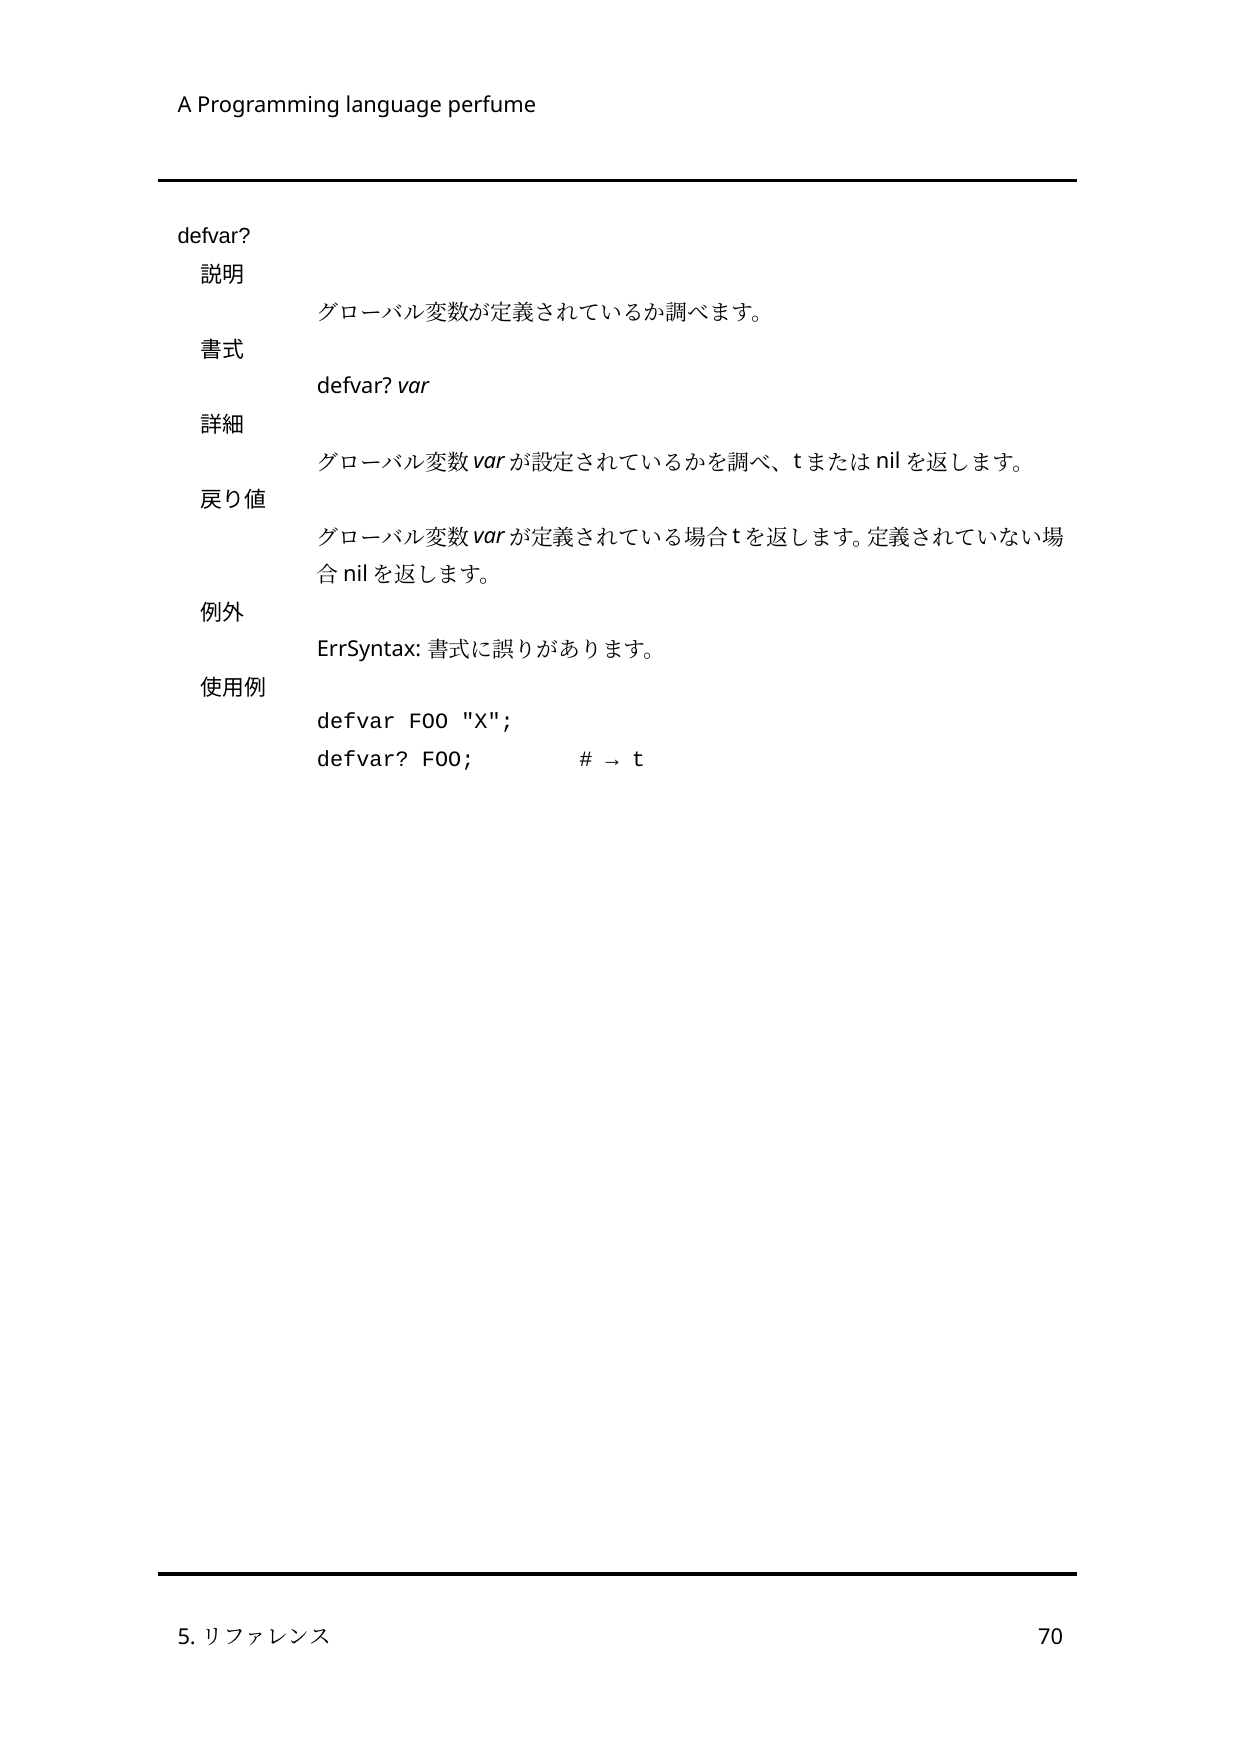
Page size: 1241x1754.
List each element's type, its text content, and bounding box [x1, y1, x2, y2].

table_cell 戻り値 [200, 479, 317, 592]
subtitle defvar? [177, 217, 1063, 254]
table_cell defvar FOO "X"; defvar? FOO; # → t [317, 667, 1063, 779]
table_cell defvar? var [317, 329, 1063, 404]
table_cell 詳細 [200, 404, 317, 479]
table_header 説明 [200, 254, 317, 329]
table_cell グローバル変数varが定義されている場合tを返します。定義されていない場合nilを返します。 [317, 479, 1063, 592]
table_cell グローバル変数varが設定されているかを調べ、tまたはnilを返します。 [317, 404, 1063, 479]
table_cell ErrSyntax: 書式に誤りがあります。 [317, 592, 1063, 667]
table_cell 書式 [200, 329, 317, 404]
table_header グローバル変数が定義されているか調べます。 [317, 254, 1063, 329]
table_cell 使用例 [200, 667, 317, 779]
table_cell 例外 [200, 592, 317, 667]
